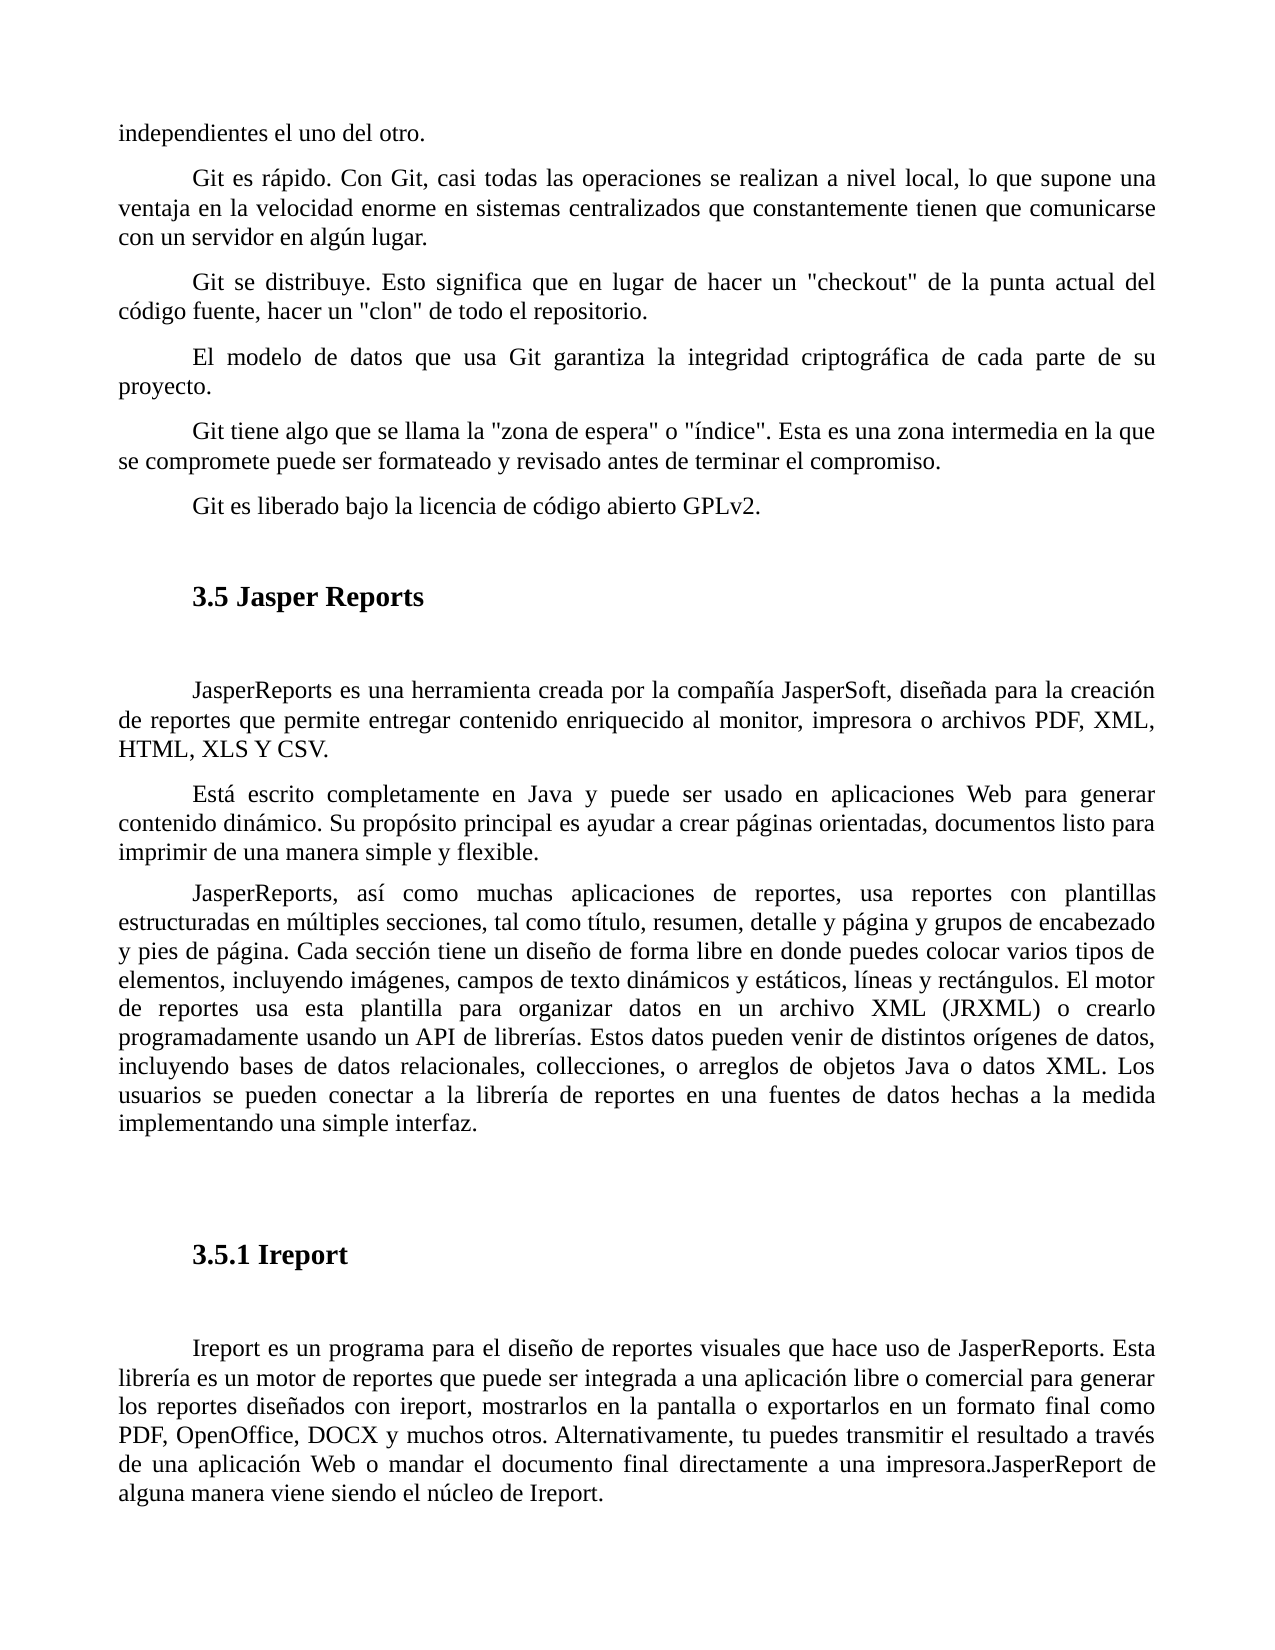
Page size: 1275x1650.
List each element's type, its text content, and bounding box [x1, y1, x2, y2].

text Git es liberado bajo la licencia de código abierto GPLv2. [118, 487, 1157, 521]
text Git tiene algo que se llama la "zona de espera" o "índice". Esta es una zona intermedia en la que se compromete puede ser formateado y revisado antes de terminar el compromiso. [118, 412, 1157, 475]
text El modelo de datos que usa Git garantiza la integridad criptográfica de cada parte de su proyecto. [118, 338, 1157, 400]
text Git es rápido. Con Git, casi todas las operaciones se realizan a nivel local, lo que supone una ventaja en la velocidad enorme en sistemas centralizados que constantemente tienen que comunicarse con un servidor en algún lugar. [118, 159, 1157, 250]
text independientes el uno del otro. [118, 118, 1157, 147]
text Ireport es un programa para el diseño de reportes visuales que hace uso de JasperReports. Esta librería es un motor de reportes que puede ser integrada a una aplicación libre o comercial para generar los reportes diseñados con ireport, mostrarlos en la pantalla o exportarlos en un formato final como PDF, OpenOffice, DOCX y muchos otros. Alternativamente, tu puedes transmitir el resultado a través de una aplicación Web o mandar el documento final directamente a una impresora.JasperReport de alguna manera viene siendo el núcleo de Ireport. [118, 1329, 1157, 1506]
text 3.5.1 Ireport [118, 1237, 1157, 1271]
text JasperReports es una herramienta creada por la compañía JasperSoft, diseñada para la creación de reportes que permite entregar contenido enriquecido al monitor, impresora o archivos PDF, XML, HTML, XLS Y CSV. [118, 671, 1157, 762]
text Está escrito completamente en Java y puede ser usado en aplicaciones Web para generar contenido dinámico. Su propósito principal es ayudar a crear páginas orientadas, documentos listo para imprimir de una manera simple y flexible. [118, 775, 1157, 866]
text 3.5 Jasper Reports [118, 579, 1157, 613]
text JasperReports, así como muchas aplicaciones de reportes, usa reportes con plantillas estructuradas en múltiples secciones, tal como título, resumen, detalle y página y grupos de encabezado y pies de página. Cada sección tiene un diseño de forma libre en donde puedes colocar varios tipos de elementos, incluyendo imágenes, campos de texto dinámicos y estáticos, líneas y rectángulos. El motor de reportes usa esta plantilla para organizar datos en un archivo XML (JRXML) o crearlo programadamente usando un API de librerías. Estos datos pueden venir de distintos orígenes de datos, incluyendo bases de datos relacionales, collecciones, o arreglos de objetos Java o datos XML. Los usuarios se pueden conectar a la librería de reportes en una fuentes de datos hechas a la medida implementando una simple interfaz. [118, 878, 1157, 1137]
text Git se distribuye. Esto significa que en lugar de hacer un "checkout" de la punta actual del código fuente, hacer un "clon" de todo el repositorio. [118, 263, 1157, 325]
